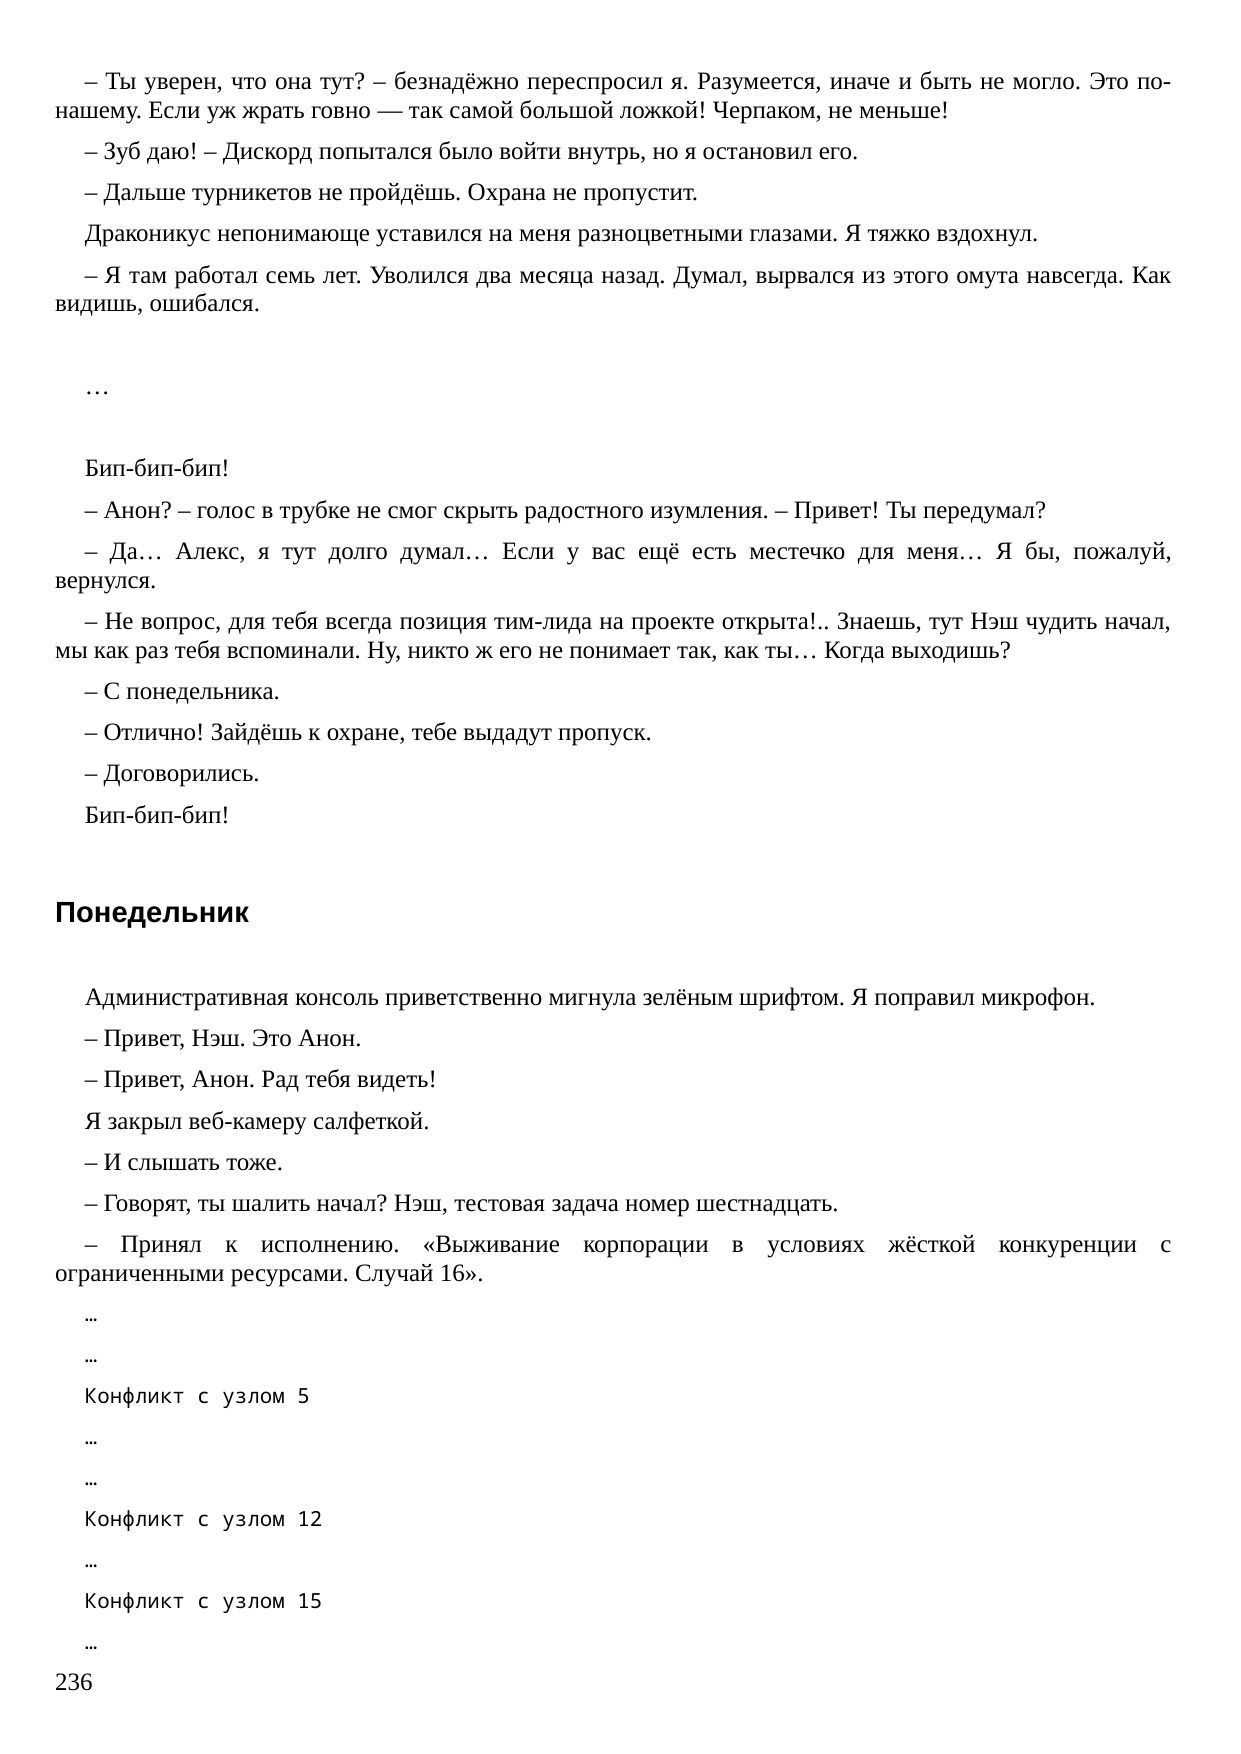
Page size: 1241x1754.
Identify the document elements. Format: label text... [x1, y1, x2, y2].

text – Дальше турникетов не пройдёшь. Охрана не пропустит. [55, 177, 1173, 206]
text – С понедельника. [55, 676, 1173, 705]
text … [55, 1422, 1173, 1451]
text Бип-бип-бип! [55, 800, 1173, 828]
text – Отлично! Зайдёшь к охране, тебе выдадут пропуск. [55, 717, 1173, 746]
text … [55, 1299, 1173, 1328]
text Бип-бип-бип! [55, 453, 1173, 482]
subtitle Понедельник [55, 895, 1173, 928]
text – И слышать тоже. [55, 1147, 1173, 1176]
text – Да… Алекс, я тут долго думал… Если у вас ещё есть местечко для меня… Я бы, пожалуй, вернулся. [55, 536, 1173, 593]
text – Не вопрос, для тебя всегда позиция тим-лида на проекте открыта!.. Знаешь, тут Нэш чудить начал, мы как раз тебя вспоминали. Ну, никто ж его не понимает так, как ты… Когда выходишь? [55, 606, 1173, 663]
text Административная консоль приветственно мигнула зелёным шрифтом. Я поправил микрофон. [55, 982, 1173, 1011]
text – Договорились. [55, 758, 1173, 787]
text – Ты уверен, что она тут? – безнадёжно переспросил я. Разумеется, иначе и быть не могло. Это по-нашему. Если уж жрать говно — так самой большой ложкой! Черпаком, не меньше! [55, 66, 1173, 123]
text – Анон? – голос в трубке не смог скрыть радостного изумления. – Привет! Ты передумал? [55, 495, 1173, 523]
text … [55, 1627, 1173, 1656]
text Драконикус непонимающе уставился на меня разноцветными глазами. Я тяжко вздохнул. [55, 218, 1173, 247]
text Конфликт с узлом 12 [55, 1504, 1173, 1533]
text – Привет, Анон. Рад тебя видеть! [55, 1064, 1173, 1093]
text … [55, 1341, 1173, 1369]
text – Говорят, ты шалить начал? Нэш, тестовая задача номер шестнадцать. [55, 1188, 1173, 1217]
text – Привет, Нэш. Это Анон. [55, 1023, 1173, 1052]
text Конфликт с узлом 15 [55, 1586, 1173, 1614]
text – Принял к исполнению. «Выживание корпорации в условиях жёсткой конкуренции с ограниченными ресурсами. Случай 16». [55, 1229, 1173, 1287]
text … [55, 371, 1173, 400]
text – Я там работал семь лет. Уволился два месяца назад. Думал, вырвался из этого омута навсегда. Как видишь, ошибался. [55, 260, 1173, 317]
text Конфликт с узлом 5 [55, 1381, 1173, 1410]
text Я закрыл веб-камеру салфеткой. [55, 1106, 1173, 1134]
text – Зуб даю! – Дискорд попытался было войти внутрь, но я остановил его. [55, 136, 1173, 165]
text … [55, 1545, 1173, 1574]
text … [55, 1463, 1173, 1492]
